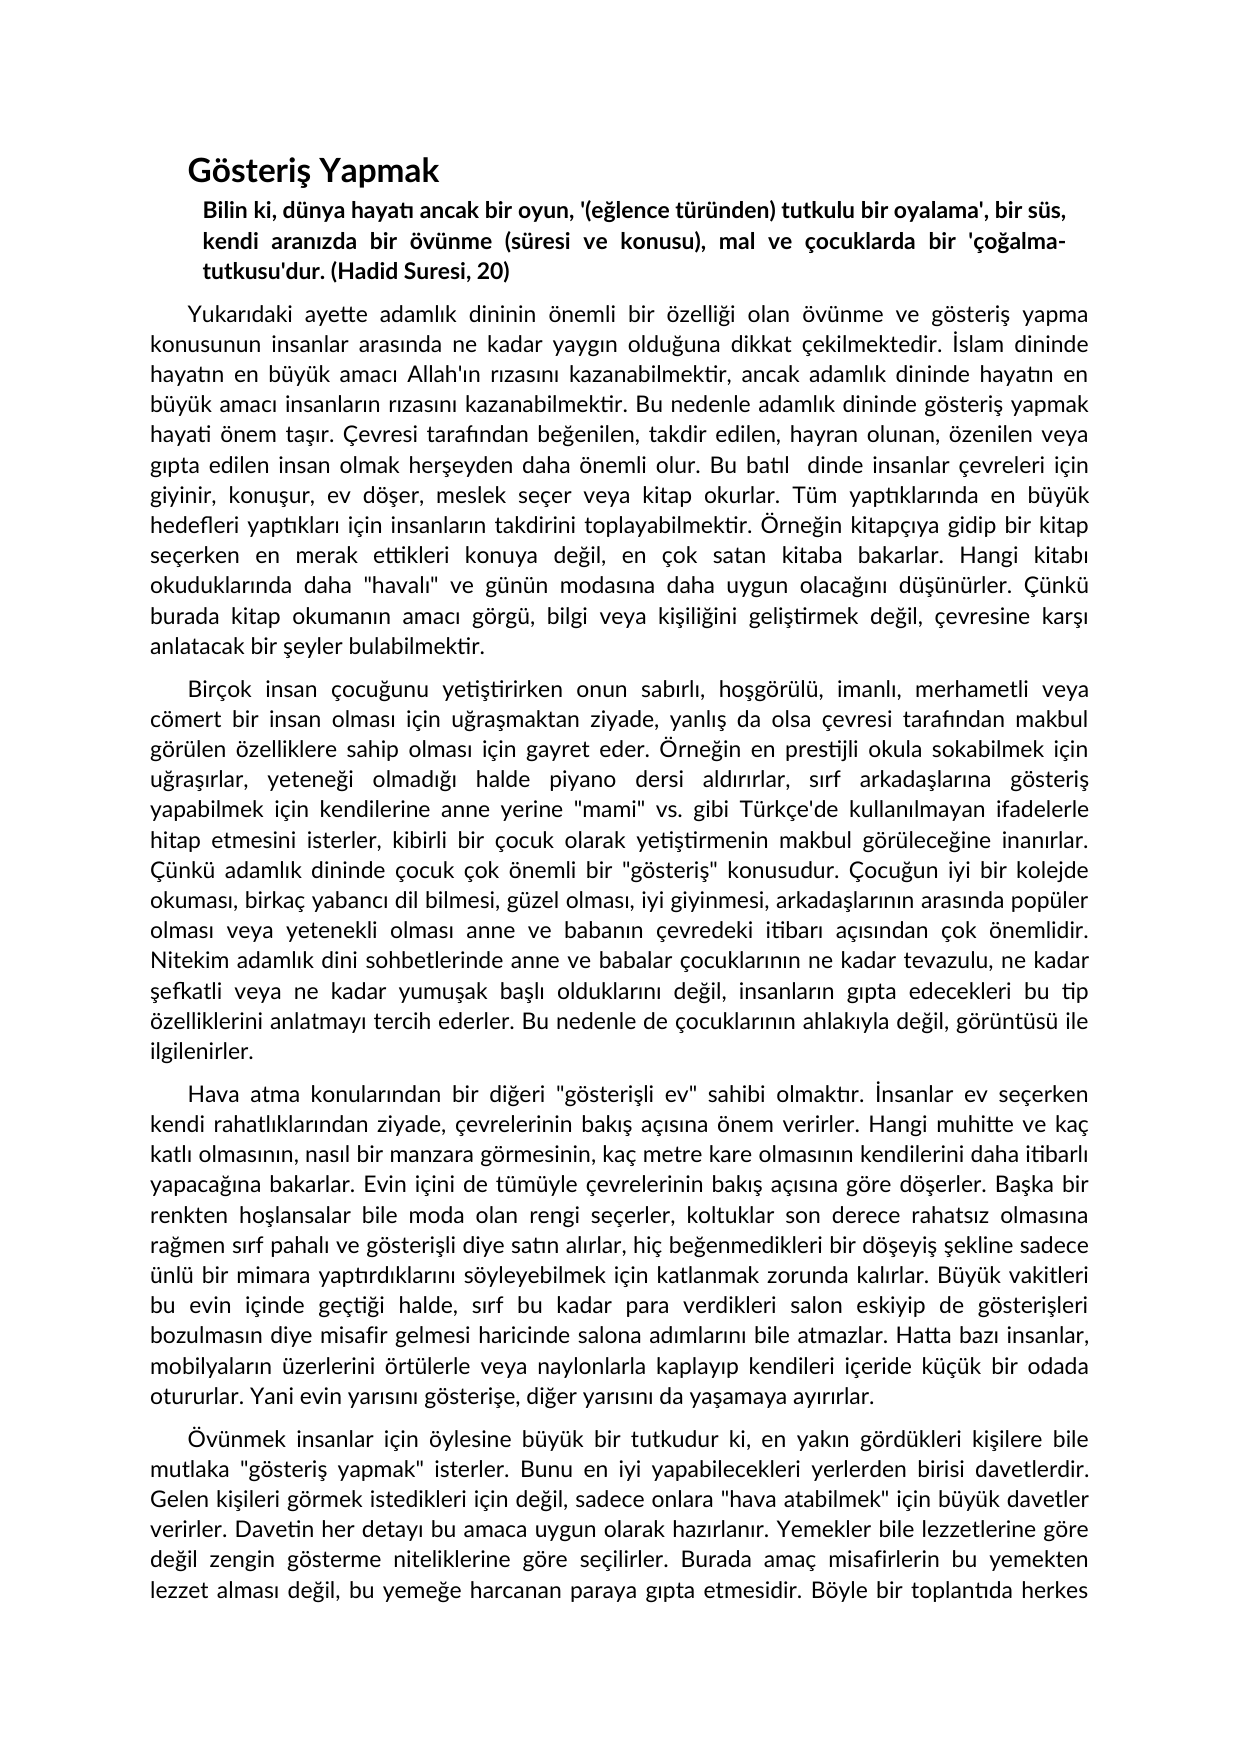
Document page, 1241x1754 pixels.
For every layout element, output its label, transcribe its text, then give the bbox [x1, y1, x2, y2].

text Yukarıdaki ayette adamlık dininin önemli bir özelliği olan övünme ve gösteriş yapma konusunun insanlar arasında ne kadar yaygın olduğuna dikkat çekilmektedir. İslam dininde hayatın en büyük amacı Allah'ın rızasını kazanabilmektir, ancak adamlık dininde hayatın en büyük amacı insanların rızasını kazanabilmektir. Bu nedenle adamlık dininde gösteriş yapmak hayati önem taşır. Çevresi tarafından beğenilen, takdir edilen, hayran olunan, özenilen veya gıpta edilen insan olmak herşeyden daha önemli olur. Bu batıl dinde insanlar çevreleri için giyinir, konuşur, ev döşer, meslek seçer veya kitap okurlar. Tüm yaptıklarında en büyük hedefleri yaptıkları için insanların takdirini toplayabilmektir. Örneğin kitapçıya gidip bir kitap seçerken en merak ettikleri konuya değil, en çok satan kitaba bakarlar. Hangi kitabı okuduklarında daha "havalı" ve günün modasına daha uygun olacağını düşünürler. Çünkü burada kitap okumanın amacı görgü, bilgi veya kişiliğini geliştirmek değil, çevresine karşı anlatacak bir şeyler bulabilmektir. [150, 299, 1090, 659]
text Övünmek insanlar için öylesine büyük bir tutkudur ki, en yakın gördükleri kişilere bile mutlaka "gösteriş yapmak" isterler. Bunu en iyi yapabilecekleri yerlerden birisi davetlerdir. Gelen kişileri görmek istedikleri için değil, sadece onlara "hava atabilmek" için büyük davetler verirler. Davetin her detayı bu amaca uygun olarak hazırlanır. Yemekler bile lezzetlerine göre değil zengin gösterme niteliklerine göre seçilirler. Burada amaç misafirlerin bu yemekten lezzet alması değil, bu yemeğe harcanan paraya gıpta etmesidir. Böyle bir toplantıda herkes [150, 1424, 1090, 1603]
subtitle Gösteriş Yapmak [187, 150, 1090, 190]
text Hava atma konularından bir diğeri "gösterişli ev" sahibi olmaktır. İnsanlar ev seçerken kendi rahatlıklarından ziyade, çevrelerinin bakış açısına önem verirler. Hangi muhitte ve kaç katlı olmasının, nasıl bir manzara görmesinin, kaç metre kare olmasının kendilerini daha itibarlı yapacağına bakarlar. Evin içini de tümüyle çevrelerinin bakış açısına göre döşerler. Başka bir renkten hoşlansalar bile moda olan rengi seçerler, koltuklar son derece rahatsız olmasına rağmen sırf pahalı ve gösterişli diye satın alırlar, hiç beğenmedikleri bir döşeyiş şekline sadece ünlü bir mimara yaptırdıklarını söyleyebilmek için katlanmak zorunda kalırlar. Büyük vakitleri bu evin içinde geçtiği halde, sırf bu kadar para verdikleri salon eskiyip de gösterişleri bozulmasın diye misafir gelmesi haricinde salona adımlarını bile atmazlar. Hatta bazı insanlar, mobilyaların üzerlerini örtülerle veya naylonlarla kaplayıp kendileri içeride küçük bir odada otururlar. Yani evin yarısını gösterişe, diğer yarısını da yaşamaya ayırırlar. [150, 1079, 1090, 1409]
text Birçok insan çocuğunu yetiştirirken onun sabırlı, hoşgörülü, imanlı, merhametli veya cömert bir insan olması için uğraşmaktan ziyade, yanlış da olsa çevresi tarafından makbul görülen özelliklere sahip olması için gayret eder. Örneğin en prestijli okula sokabilmek için uğraşırlar, yeteneği olmadığı halde piyano dersi aldırırlar, sırf arkadaşlarına gösteriş yapabilmek için kendilerine anne yerine "mami" vs. gibi Türkçe'de kullanılmayan ifadelerle hitap etmesini isterler, kibirli bir çocuk olarak yetiştirmenin makbul görüleceğine inanırlar. Çünkü adamlık dininde çocuk çok önemli bir "gösteriş" konusudur. Çocuğun iyi bir kolejde okuması, birkaç yabancı dil bilmesi, güzel olması, iyi giyinmesi, arkadaşlarının arasında popüler olması veya yetenekli olması anne ve babanın çevredeki itibarı açısından çok önemlidir. Nitekim adamlık dini sohbetlerinde anne ve babalar çocuklarının ne kadar tevazulu, ne kadar şefkatli veya ne kadar yumuşak başlı olduklarını değil, insanların gıpta edecekleri bu tip özelliklerini anlatmayı tercih ederler. Bu nedenle de çocuklarının ahlakıyla değil, görüntüsü ile ilgilenirler. [150, 674, 1090, 1064]
text Bilin ki, dünya hayatı ancak bir oyun, '(eğlence türünden) tutkulu bir oyalama', bir süs, kendi aranızda bir övünme (süresi ve konusu), mal ve çocuklarda bir 'çoğalma-tutkusu'dur. (Hadid Suresi, 20) [202, 196, 1068, 284]
